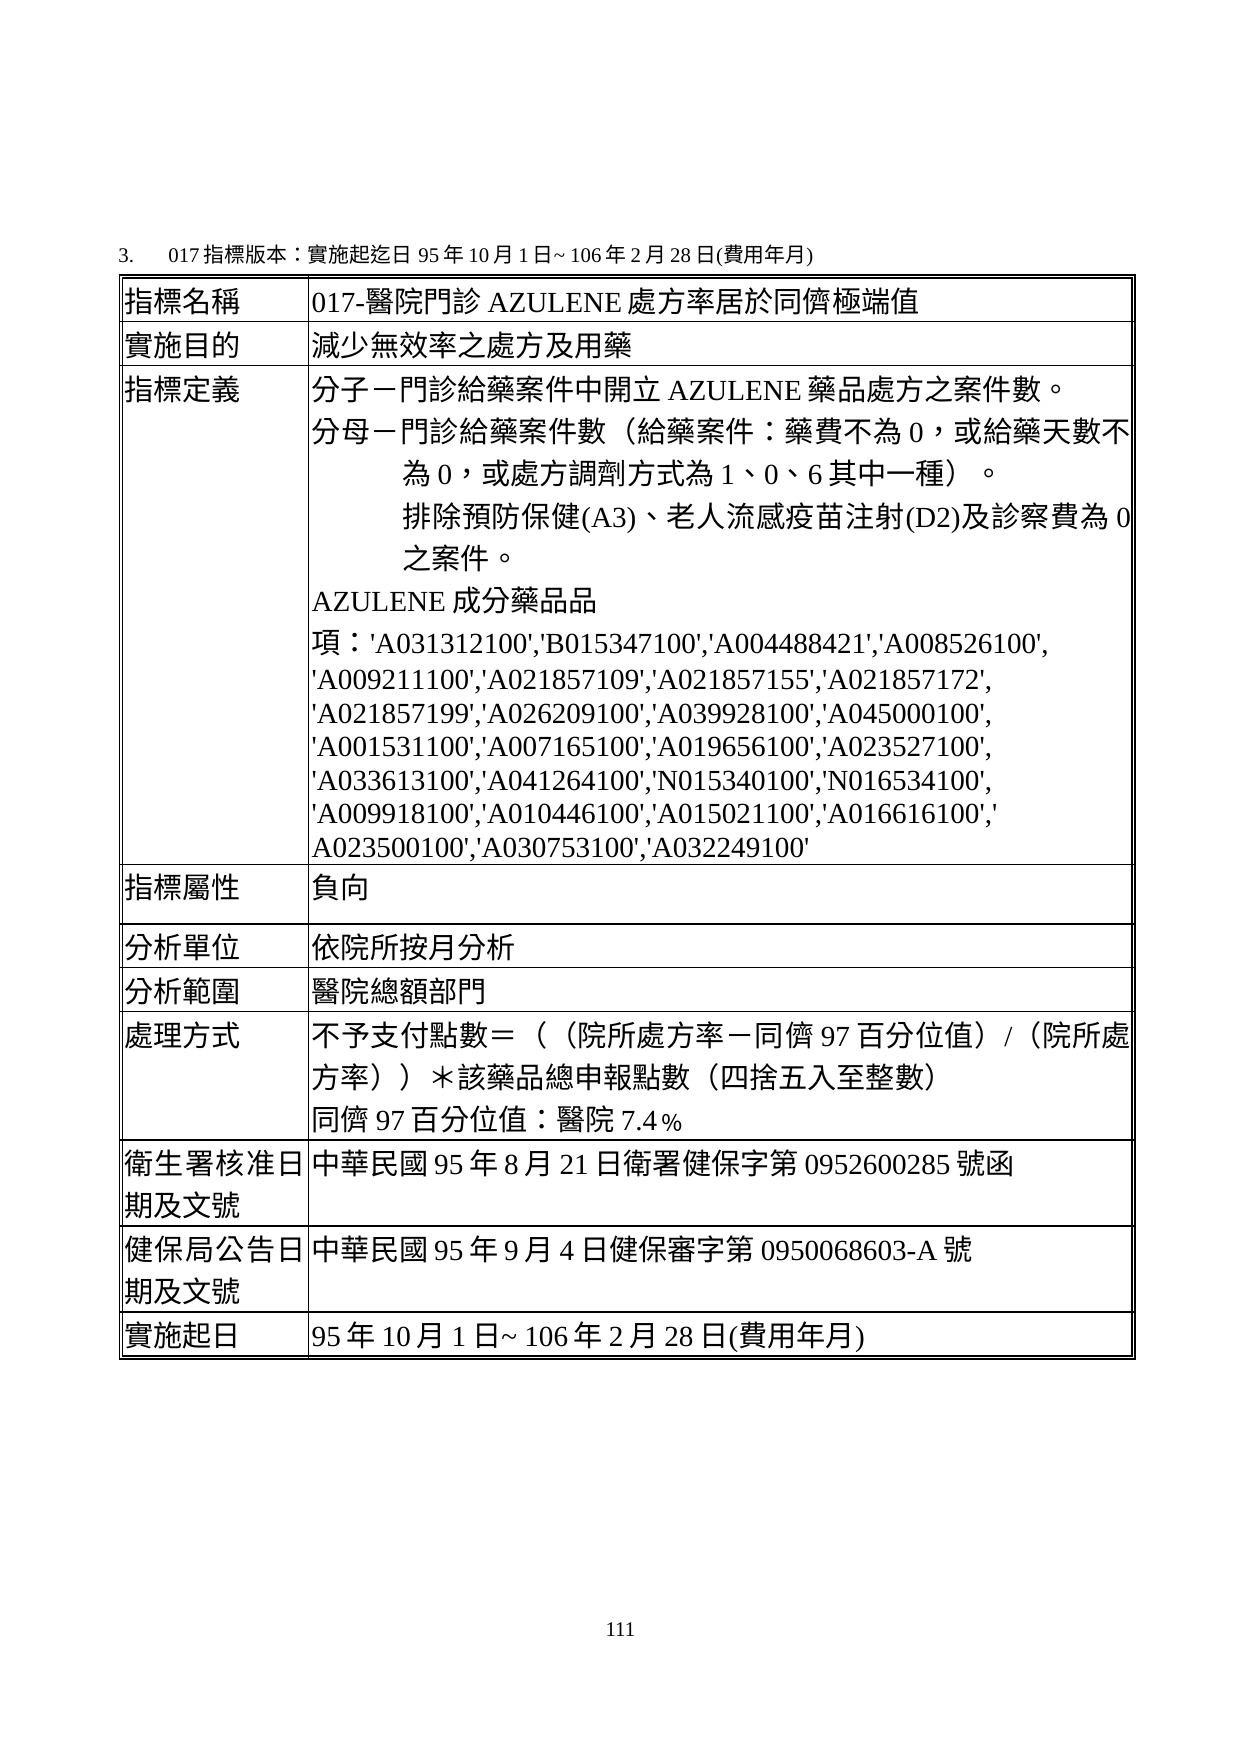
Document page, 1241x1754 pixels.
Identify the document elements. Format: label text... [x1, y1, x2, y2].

table_cell 健保局公告日期及文號 [123, 1227, 308, 1311]
table_cell 不予支付點數＝（（院所處方率－同儕97百分位值）/（院所處方率））＊該藥品總申報點數（四捨五入至整數） 同儕97百分位值：醫院7.4﹪ [309, 1012, 1131, 1139]
table_header 017-醫院門診AZULENE處方率居於同儕極端值 [309, 279, 1131, 321]
table_cell 95年10月1日~ 106年2月28日(費用年月) [309, 1313, 1131, 1355]
subtitle 017指標版本：實施起迄日 95年10月1日~ 106年2月28日(費用年月) [118, 211, 1122, 274]
table_cell 處理方式 [123, 1012, 308, 1139]
table_cell 中華民國95年8月21日衛署健保字第0952600285號函 [309, 1141, 1131, 1225]
table_cell 醫院總額部門 [309, 968, 1131, 1011]
table_cell 分析範圍 [123, 968, 308, 1011]
table_cell 中華民國95年9月4日健保審字第0950068603-A號 [309, 1227, 1131, 1311]
table_cell 指標定義 [123, 366, 308, 863]
table_cell 衛生署核准日期及文號 [123, 1141, 308, 1225]
table_cell 減少無效率之處方及用藥 [309, 322, 1131, 365]
table_cell 指標屬性 [123, 865, 308, 923]
table_cell 依院所按月分析 [309, 925, 1131, 967]
table_header 指標名稱 [123, 279, 308, 321]
table_cell 分析單位 [123, 925, 308, 967]
table_cell 負向 [309, 865, 1131, 923]
table_cell 實施起日 [123, 1313, 308, 1355]
table_cell 實施目的 [123, 322, 308, 365]
table_cell 分子－門診給藥案件中開立AZULENE藥品處方之案件數。 分母－門診給藥案件數（給藥案件：藥費不為0，或給藥天數不為0，或處方調劑方式為1、0、6其中一種）。 排除預防保健(A3)、老人流感疫苗注射(D2)及診察費為0之案件。 AZULENE成分藥品品項：'A031312100','B015347100','A004488421','A008526100', 'A009211100','A021857109','A021857155','A021857172', 'A021857199','A026209100','A039928100','A045000100', 'A001531100','A007165100','A019656100','A023527100', 'A033613100','A041264100','N015340100','N016534100', 'A009918100','A010446100','A015021100','A016616100',' A023500100','A030753100','A032249100' [309, 366, 1131, 863]
